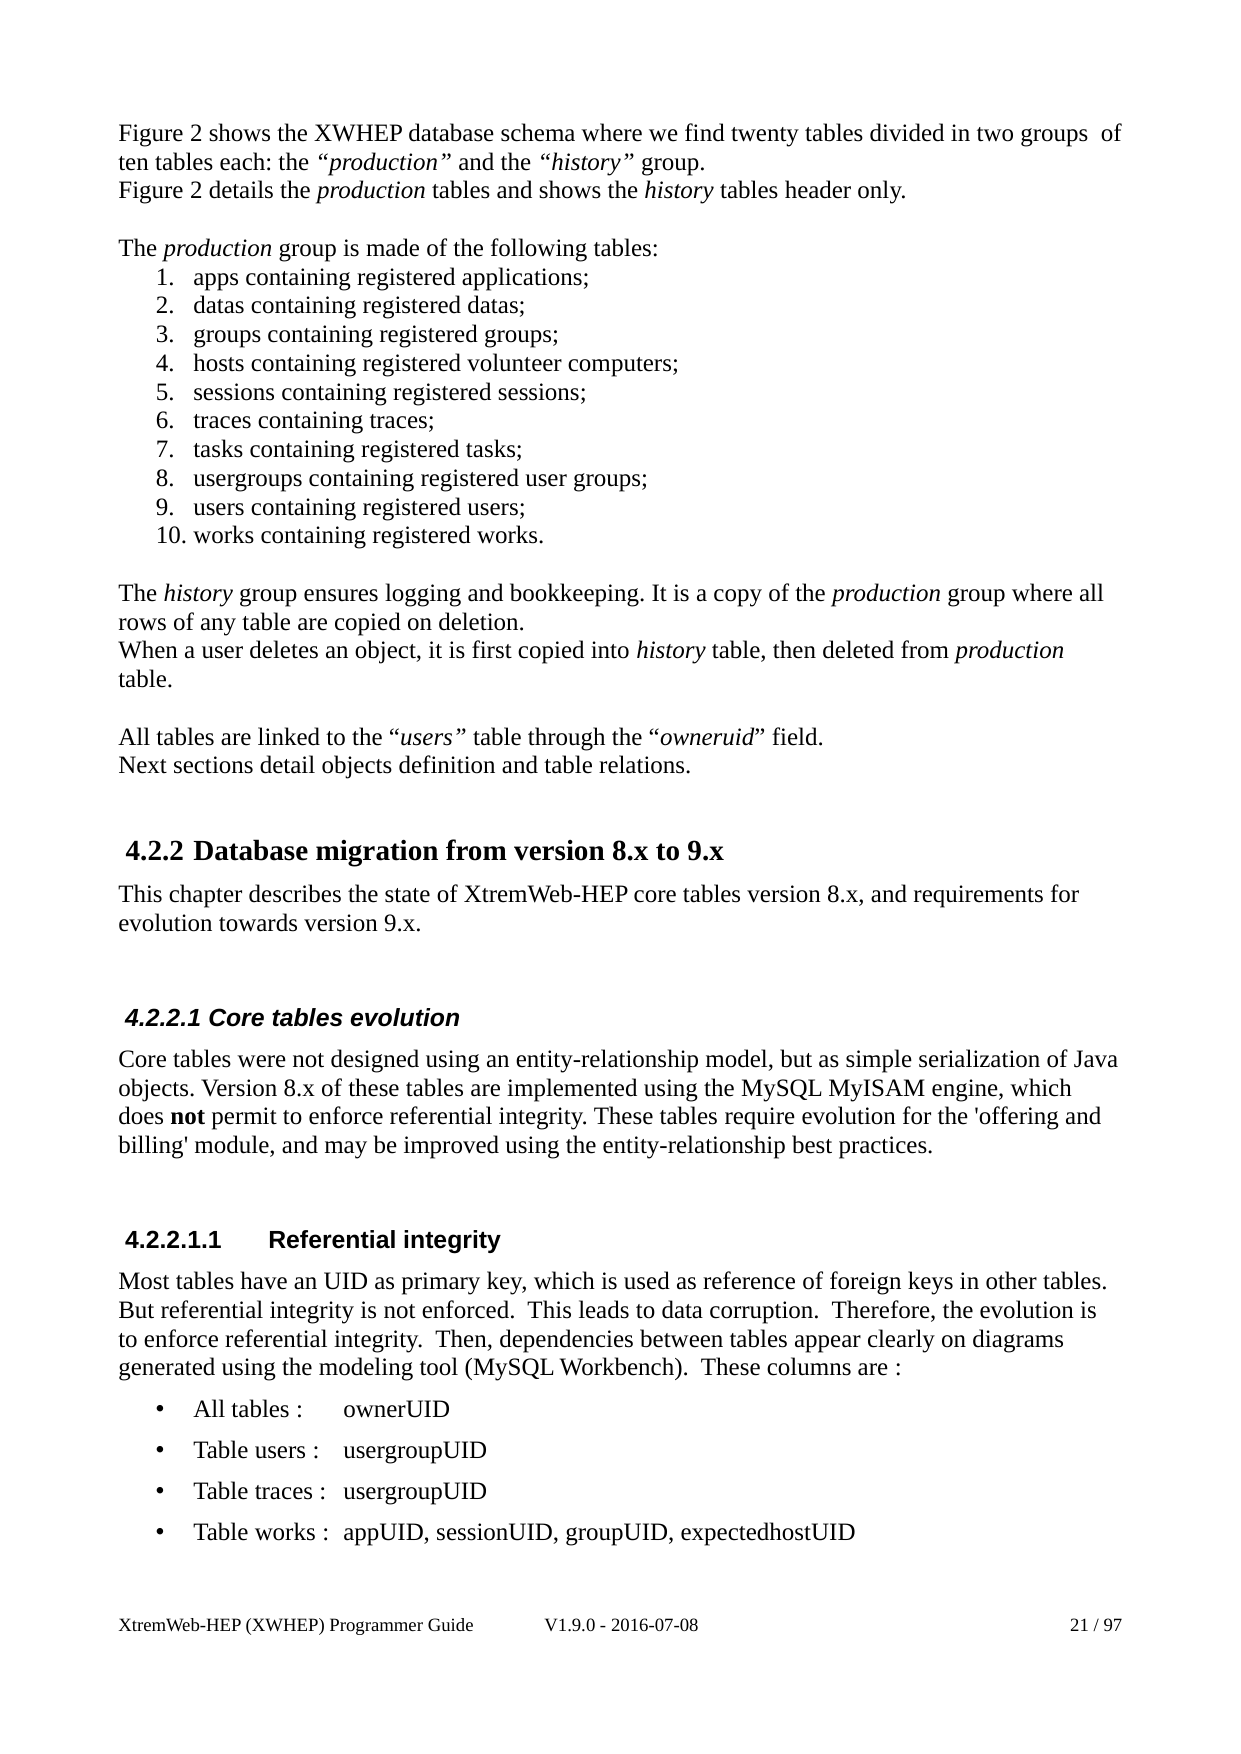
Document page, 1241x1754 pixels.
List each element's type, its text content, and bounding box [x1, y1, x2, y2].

list hosts containing registered volunteer computers; [156, 348, 1122, 377]
text The history group ensures logging and bookkeeping. It is a copy of the production group where all rows of any table are copied on deletion. [118, 578, 1122, 636]
text Figure 2 details the production tables and shows the history tables header only. [118, 176, 1122, 204]
text This chapter describes the state of XtremWeb-HEP core tables version 8.x, and requirements for evolution towards version 9.x. [118, 879, 1122, 937]
list traces containing traces; [156, 406, 1122, 434]
text When a user deletes an object, it is first copied into history table, then deleted from production table. [118, 636, 1122, 693]
list Table works : appUID, sessionUID, groupUID, expectedhostUID [156, 1517, 1122, 1546]
text Most tables have an UID as primary key, which is used as reference of foreign keys in other tables. But referential integrity is not enforced. This leads to data corruption. Therefore, the evolution is to enforce referential integrity. Then, dependencies between tables appear clearly on diagrams generated using the modeling tool (MySQL Workbench). These columns are : [118, 1266, 1122, 1381]
subtitle Database migration from version 8.x to 9.x [118, 833, 1122, 867]
list sessions containing registered sessions; [156, 377, 1122, 406]
list usergroups containing registered user groups; [156, 463, 1122, 492]
list datas containing registered datas; [156, 291, 1122, 319]
text Next sections detail objects definition and table relations. [118, 751, 1122, 779]
list works containing registered works. [156, 521, 1122, 549]
text The production group is made of the following tables: [118, 233, 1122, 262]
list Table traces : usergroupUID [156, 1476, 1122, 1505]
text Core tables were not designed using an entity-relationship model, but as simple serialization of Java objects. Version 8.x of these tables are implemented using the MySQL MyISAM engine, which does not permit to enforce referential integrity. These tables require evolution for the 'offering and billing' module, and may be improved using the entity-relationship best practices. [118, 1044, 1122, 1159]
list All tables : ownerUID [156, 1394, 1122, 1422]
list groups containing registered groups; [156, 319, 1122, 348]
subtitle Referential integrity [118, 1225, 1122, 1254]
list apps containing registered applications; [156, 262, 1122, 291]
text All tables are linked to the “users” table through the “owneruid” field. [118, 722, 1122, 751]
list tasks containing registered tasks; [156, 434, 1122, 463]
list users containing registered users; [156, 492, 1122, 521]
text Figure 2 shows the XWHEP database schema where we find twenty tables divided in two groups of ten tables each: the “production” and the “history” group. [118, 118, 1122, 176]
subtitle Core tables evolution [118, 1003, 1122, 1031]
list Table users : usergroupUID [156, 1435, 1122, 1464]
